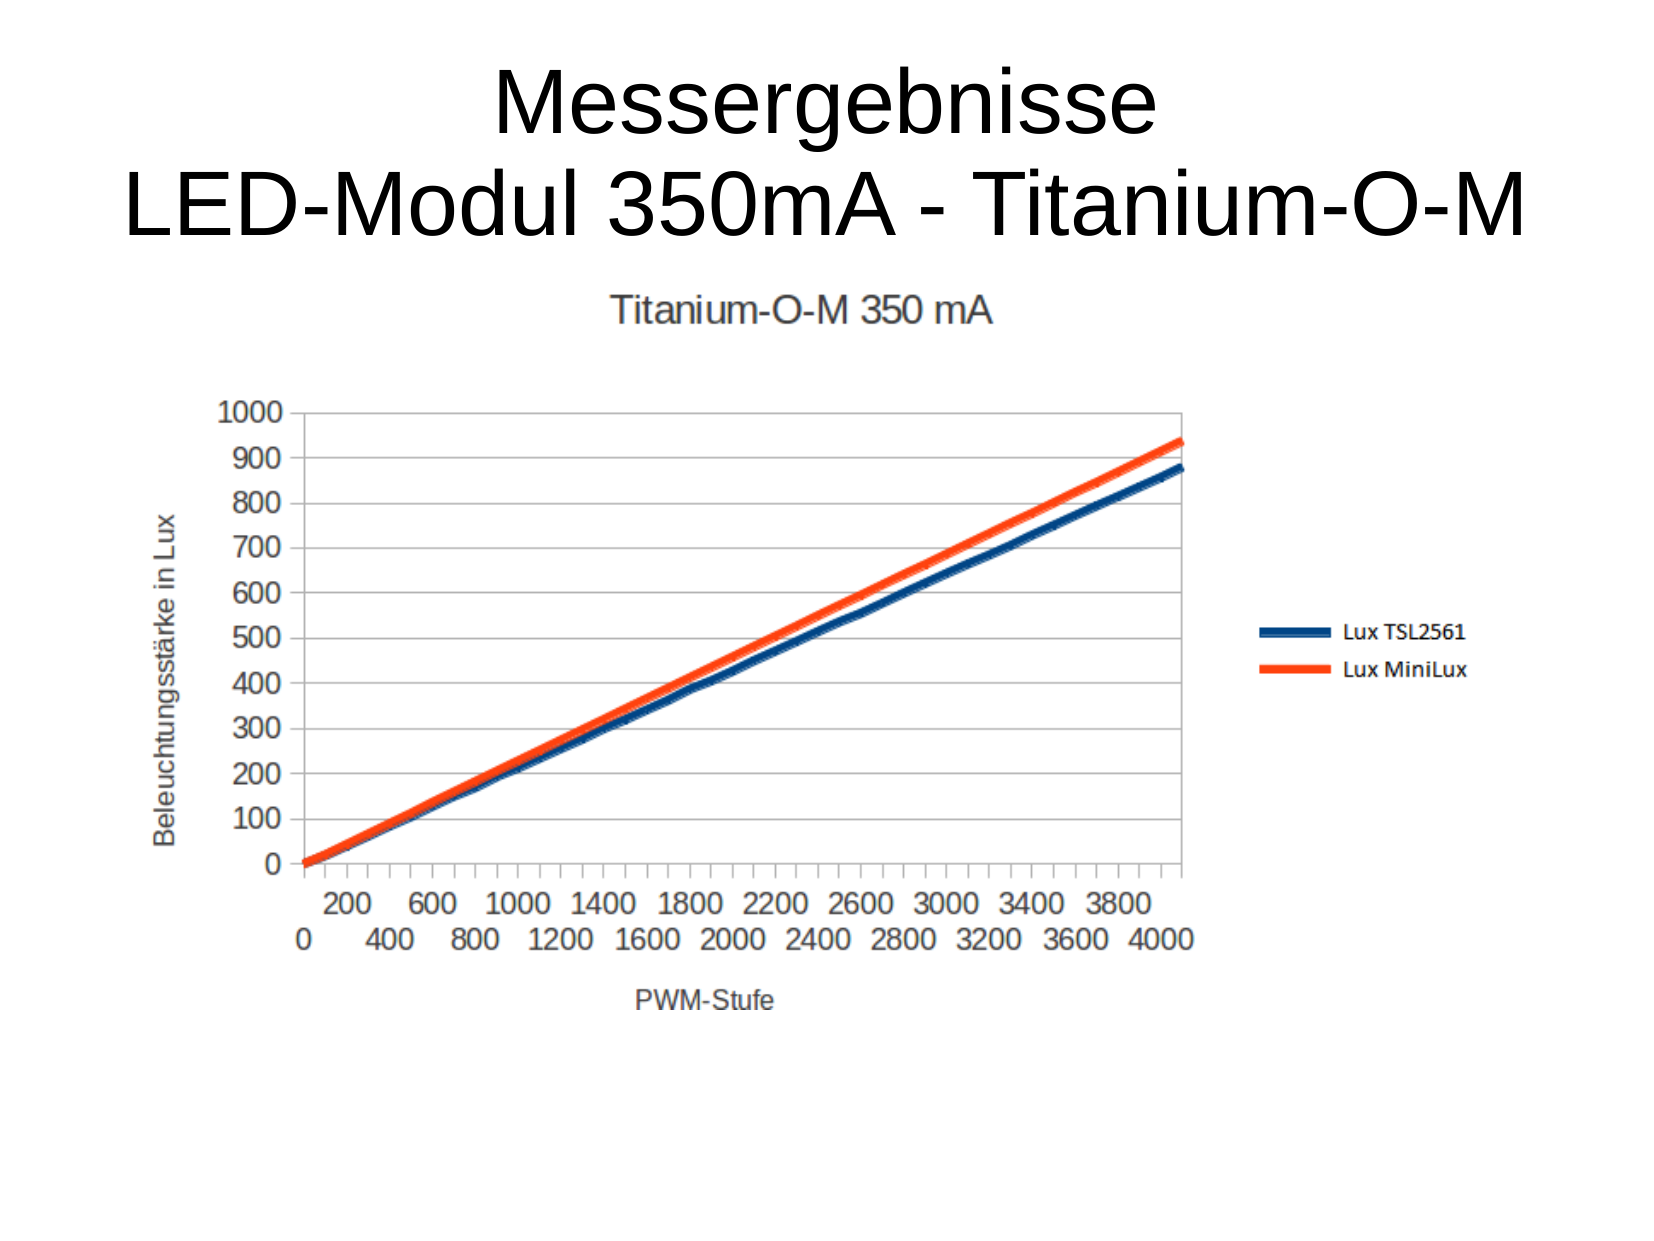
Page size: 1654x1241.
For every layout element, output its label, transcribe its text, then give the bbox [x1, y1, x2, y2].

picture [147, 290, 1473, 1010]
title Messergebnisse LED-Modul 350mA - Titanium-O-M [82, 49, 1571, 257]
